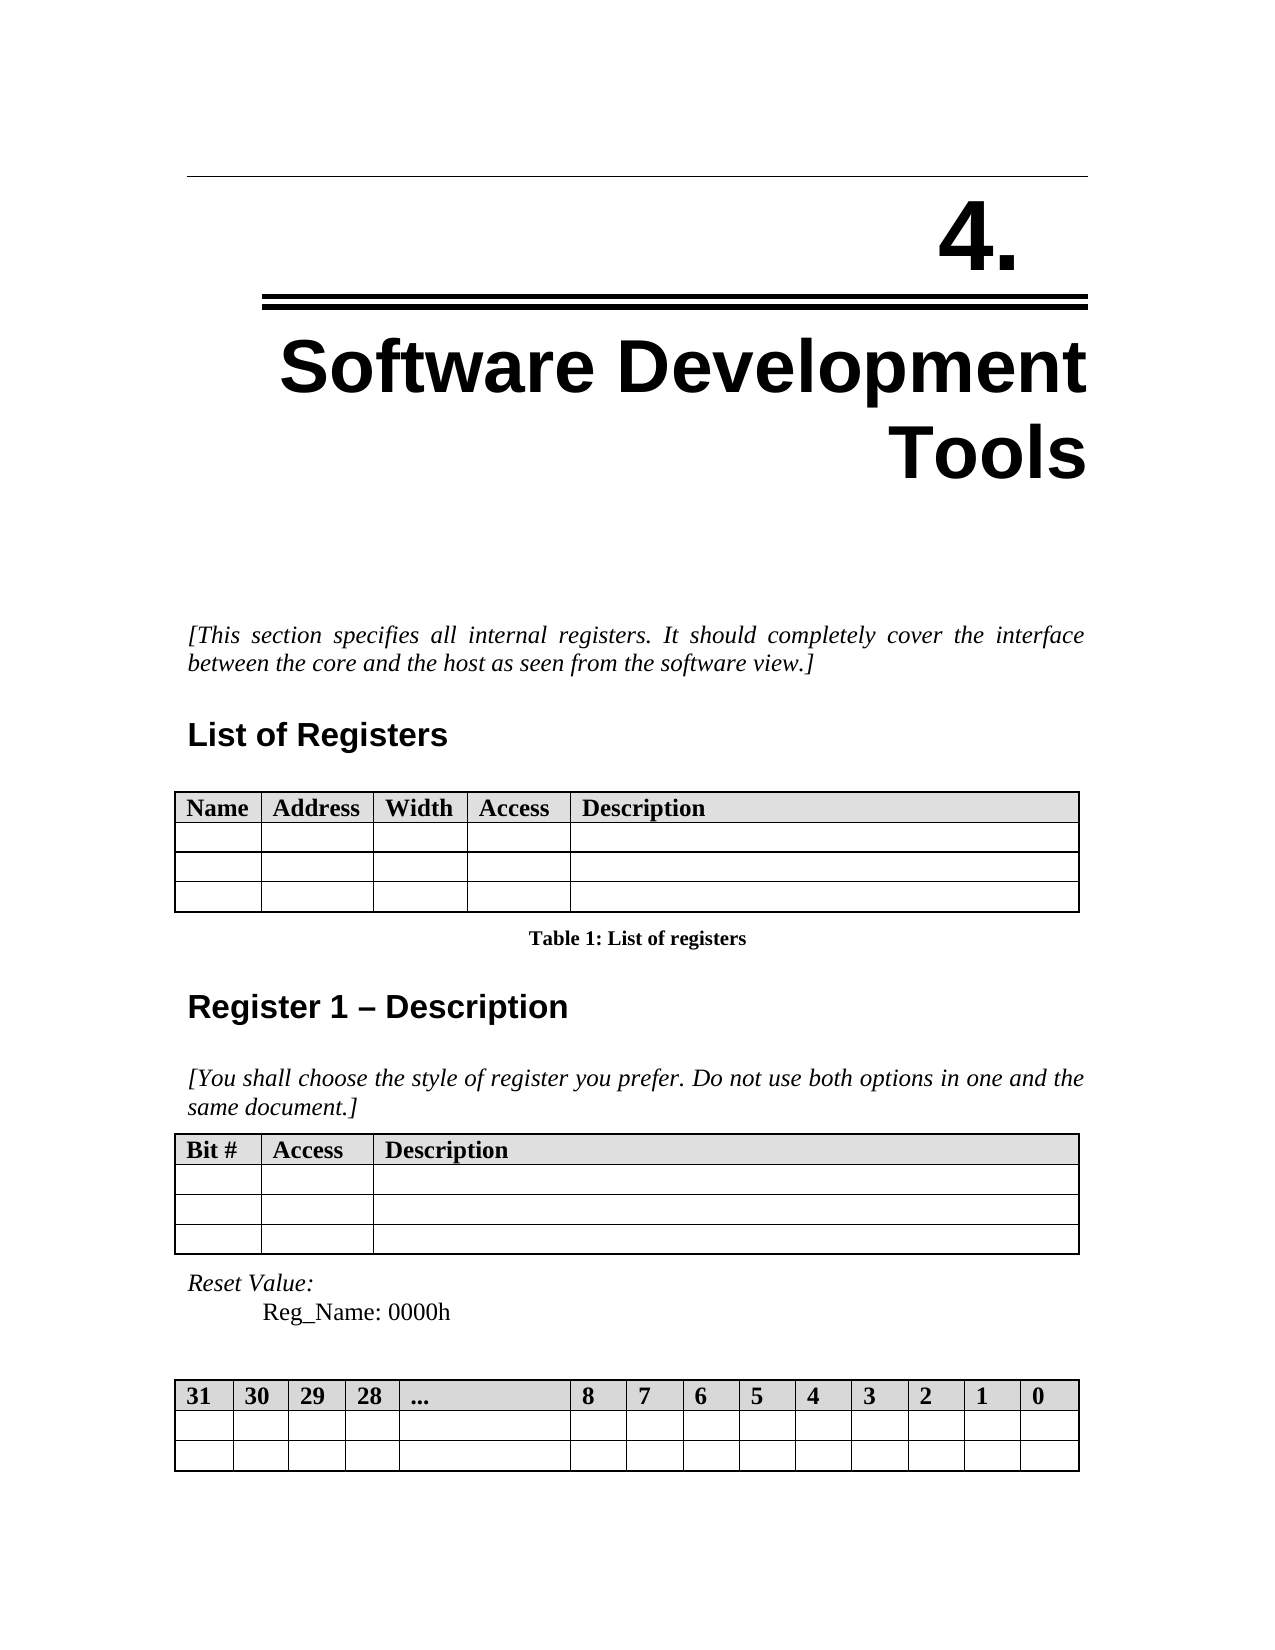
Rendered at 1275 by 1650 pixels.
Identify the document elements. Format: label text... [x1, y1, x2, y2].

table_cell [262, 1225, 373, 1253]
table_cell [176, 853, 261, 881]
table_cell [262, 1195, 373, 1223]
table_header ... [400, 1381, 570, 1410]
table_cell [374, 1195, 1078, 1223]
table_cell [176, 1441, 233, 1469]
table_cell [289, 1441, 345, 1469]
table_cell [346, 1411, 399, 1440]
table_cell [234, 1411, 288, 1440]
table_cell [234, 1441, 288, 1469]
table_header 3 [852, 1381, 908, 1410]
table_cell [176, 1165, 261, 1194]
table_cell [468, 823, 570, 851]
table_cell [796, 1441, 851, 1469]
table_header Description [571, 793, 1078, 822]
table_cell [262, 853, 373, 881]
table_cell [571, 823, 1078, 851]
table_header 28 [346, 1381, 399, 1410]
table_cell [346, 1441, 399, 1469]
table_cell [909, 1441, 964, 1469]
table_cell [852, 1441, 908, 1469]
text [This section specifies all internal registers. It should completely cover the interface between the core and the host as seen from the software view.] [187, 620, 1088, 677]
table_cell [571, 1411, 626, 1440]
table_cell [374, 1225, 1078, 1253]
table_header 0 [1021, 1381, 1078, 1410]
table_cell [262, 823, 373, 851]
table_header 8 [571, 1381, 626, 1410]
table_cell [176, 1195, 261, 1223]
table_header 29 [289, 1381, 345, 1410]
text Reset Value: [187, 1268, 1088, 1297]
table_cell [965, 1411, 1020, 1440]
table_cell [374, 882, 467, 911]
table_header Address [262, 793, 373, 822]
subtitle List of Registers [187, 715, 1088, 753]
table_cell [740, 1411, 795, 1440]
table_cell [374, 1165, 1078, 1194]
table_header 31 [176, 1381, 233, 1410]
table_header 2 [909, 1381, 964, 1410]
text Reg_Name: 0000h [187, 1297, 1088, 1325]
table_cell [176, 1225, 261, 1253]
table_cell [965, 1441, 1020, 1469]
table_header 5 [740, 1381, 795, 1410]
table_cell [468, 882, 570, 911]
table_cell [796, 1411, 851, 1440]
table_cell [374, 853, 467, 881]
table_cell [684, 1441, 739, 1469]
table_cell [627, 1441, 683, 1469]
table_cell [176, 823, 261, 851]
table_header 7 [627, 1381, 683, 1410]
text [You shall choose the style of register you prefer. Do not use both options in one and the same document.] [187, 1063, 1088, 1121]
table_cell [176, 882, 261, 911]
text Table 1: List of registers [187, 926, 1088, 949]
table_cell [852, 1411, 908, 1440]
table_cell [262, 1165, 373, 1194]
table_cell [468, 853, 570, 881]
table_cell [1021, 1411, 1078, 1440]
subtitle Register 1 – Description [187, 987, 1088, 1026]
table_cell [400, 1441, 570, 1469]
table_cell [627, 1411, 683, 1440]
table_cell [400, 1411, 570, 1440]
table_cell [571, 853, 1078, 881]
table_cell [262, 882, 373, 911]
table_cell [740, 1441, 795, 1469]
table_header Access [468, 793, 570, 822]
table_header Access [262, 1135, 373, 1164]
table_cell [684, 1411, 739, 1440]
table_cell [374, 823, 467, 851]
table_header Description [374, 1135, 1078, 1164]
table_cell [176, 1411, 233, 1440]
table_cell [909, 1411, 964, 1440]
table_cell [571, 882, 1078, 911]
table_header Name [176, 793, 261, 822]
table_cell [1021, 1441, 1078, 1469]
table_header 4 [796, 1381, 851, 1410]
table_header 1 [965, 1381, 1020, 1410]
table_header Bit # [176, 1135, 261, 1164]
table_header 30 [234, 1381, 288, 1410]
table_header Width [374, 793, 467, 822]
subtitle Software Development Tools [187, 322, 1088, 495]
table_cell [289, 1411, 345, 1440]
table_cell [571, 1441, 626, 1469]
table_header 6 [684, 1381, 739, 1410]
